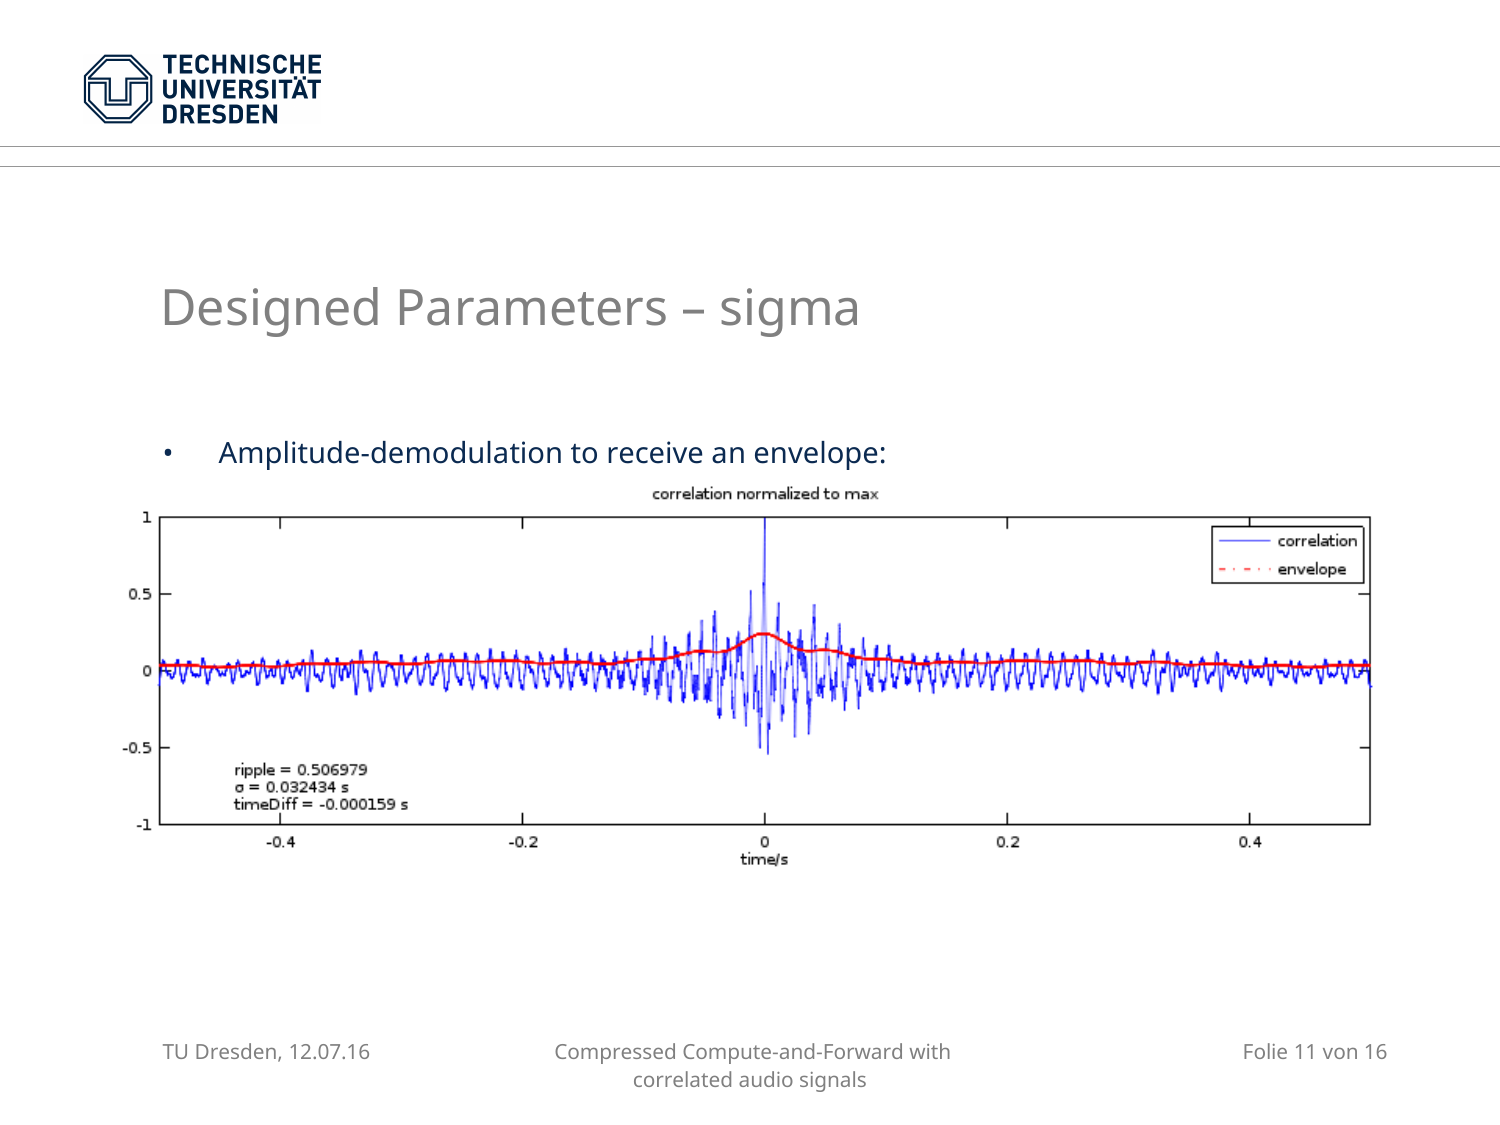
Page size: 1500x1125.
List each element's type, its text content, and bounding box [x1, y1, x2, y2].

list Amplitude-demodulation to receive an envelope: [162, 879, 1388, 1093]
picture [83, 54, 321, 124]
picture [106, 479, 1418, 879]
list Amplitude-demodulation to receive an envelope: [162, 425, 1388, 479]
title Designed Parameters – sigma [160, 238, 1392, 374]
